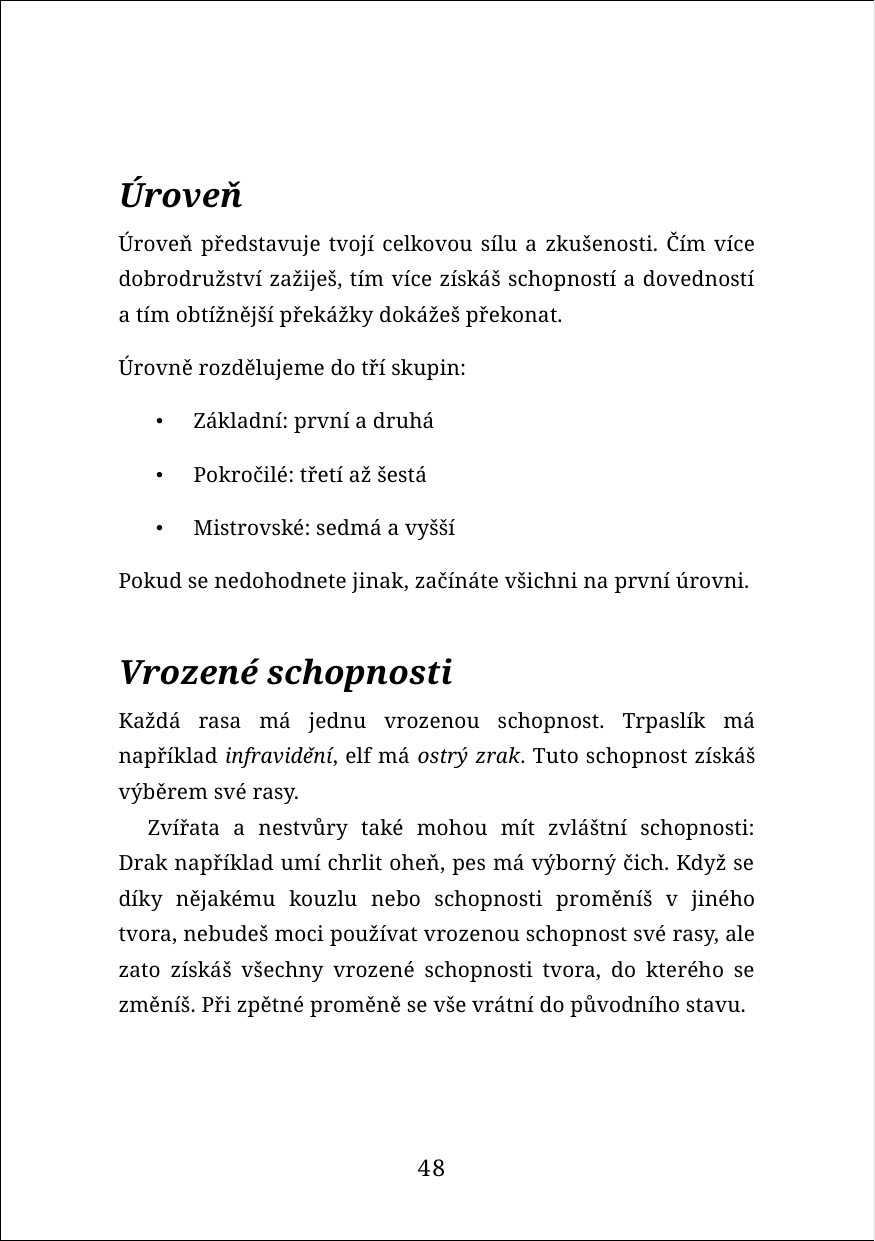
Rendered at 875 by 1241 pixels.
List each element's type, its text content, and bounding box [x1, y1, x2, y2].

list Pokročilé: třetí až šestá [156, 460, 756, 488]
text Úroveň představuje tvojí celkovou sílu a zkušenosti. Čím více dobrodružství zažiješ, tím více získáš schopností a dovedností a tím obtížnější překážky dokážeš překonat. [118, 229, 756, 328]
list Mistrovské: sedmá a vyšší [156, 513, 756, 541]
text Každá rasa má jednu vrozenou schopnost. Trpaslík má například infravidění, elf má ostrý zrak. Tuto schopnost získáš výběrem své rasy. Zvířata a nestvůry také mohou mít zvláštní schopnosti: Drak například umí chrlit oheň, pes má výborný čich. Když se díky nějakému kouzlu nebo schopnosti proměníš v jiného tvora, nebudeš moci používat vrozenou schopnost své rasy, ale zato získáš všechny vrozené schopnosti tvora, do kterého se změníš. Při zpětné proměně se vše vrátní do původního stavu. [118, 706, 756, 1019]
text Pokud se nedohodnete jinak, začínáte všichni na první úrovni. [118, 566, 756, 594]
subtitle Vrozené schopnosti [118, 649, 756, 694]
subtitle Úroveň [118, 172, 756, 217]
text Úrovně rozdělujeme do tří skupin: [118, 353, 756, 382]
list Základní: první a druhá [156, 406, 756, 435]
